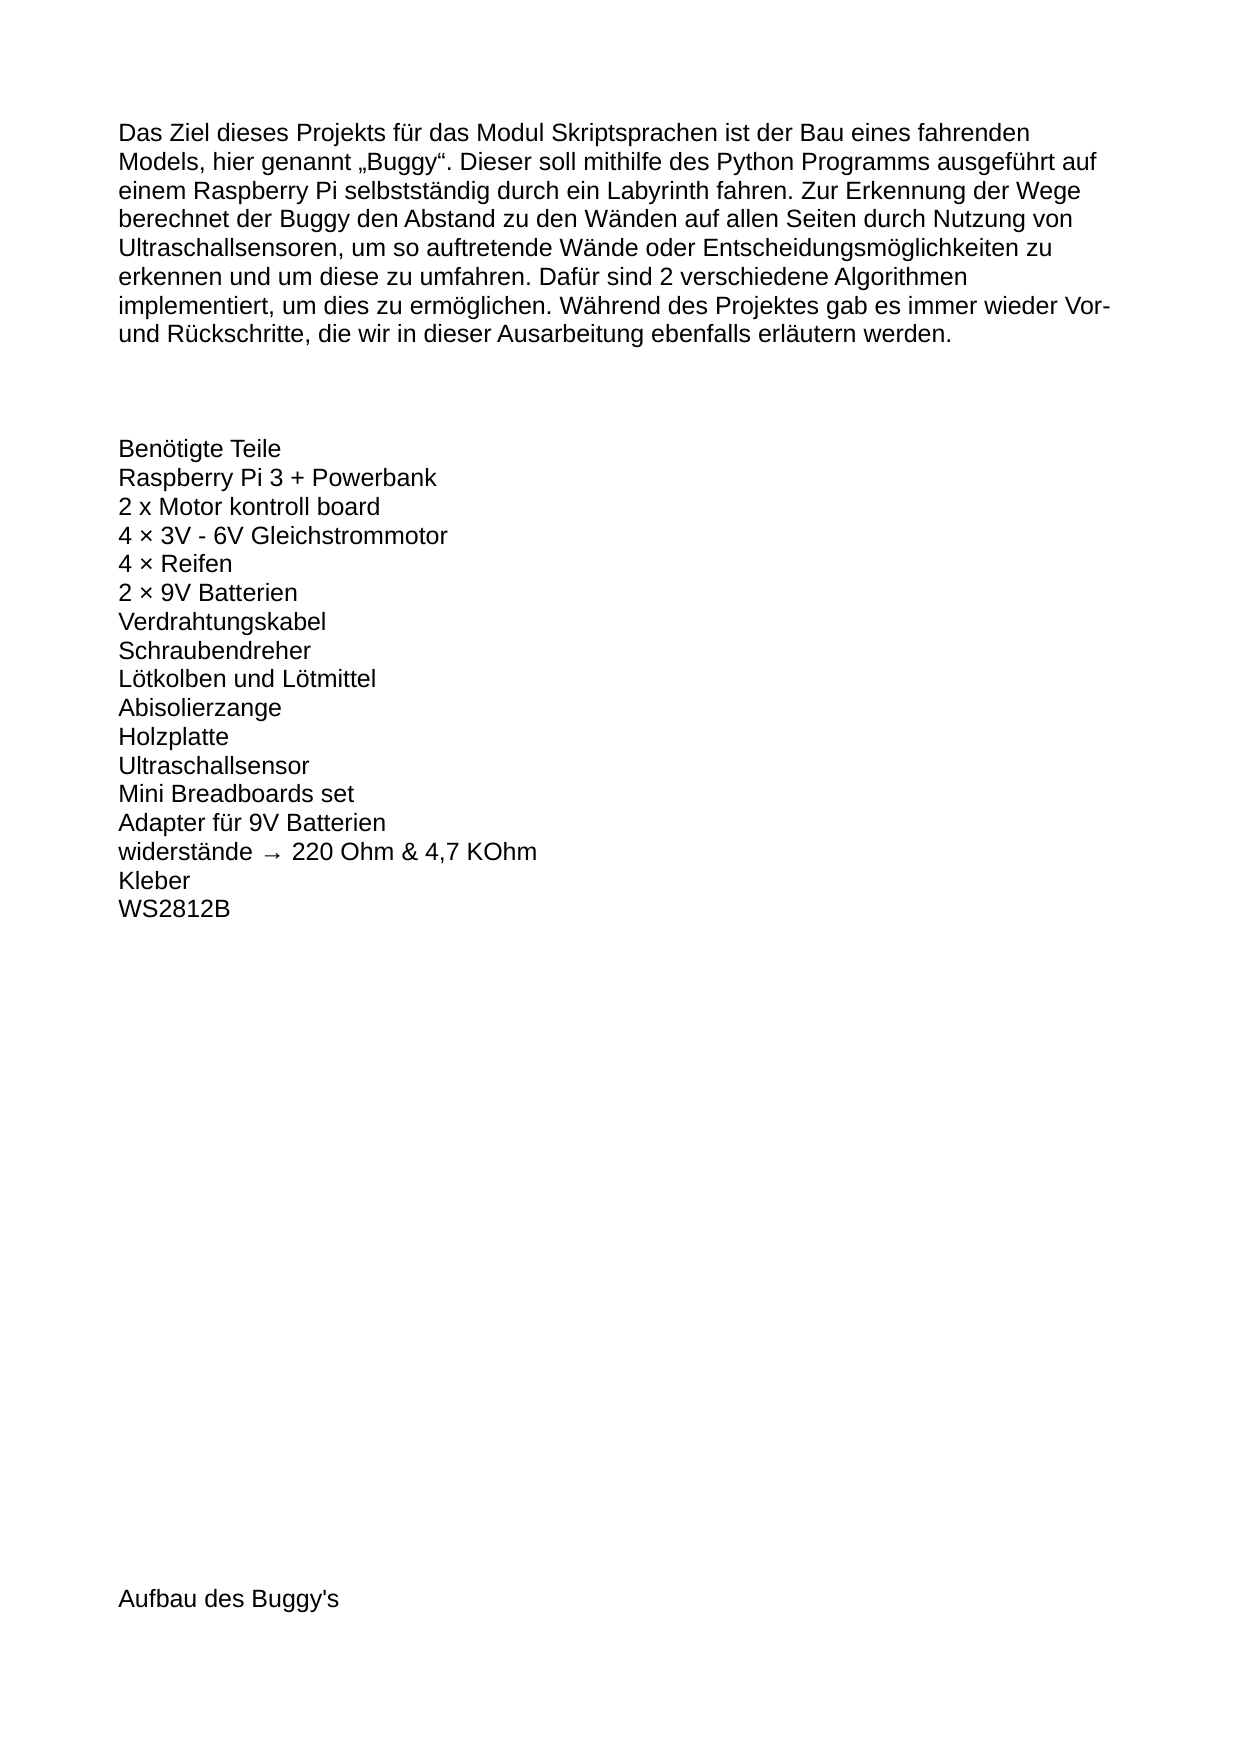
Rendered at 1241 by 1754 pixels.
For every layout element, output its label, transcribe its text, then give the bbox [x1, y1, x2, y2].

text Verdrahtungskabel [118, 607, 1122, 636]
text 2 × 9V Batterien [118, 578, 1122, 607]
text Aufbau des Buggy's [118, 1584, 1122, 1613]
text Das Ziel dieses Projekts für das Modul Skriptsprachen ist der Bau eines fahrenden Models, hier genannt „Buggy“. Dieser soll mithilfe des Python Programms ausgeführt auf einem Raspberry Pi selbstständig durch ein Labyrinth fahren. Zur Erkennung der Wege berechnet der Buggy den Abstand zu den Wänden auf allen Seiten durch Nutzung von Ultraschallsensoren, um so auftretende Wände oder Entscheidungsmöglichkeiten zu erkennen und um diese zu umfahren. Dafür sind 2 verschiedene Algorithmen implementiert, um dies zu ermöglichen. Während des Projektes gab es immer wieder Vor- und Rückschritte, die wir in dieser Ausarbeitung ebenfalls erläutern werden. [118, 118, 1122, 348]
text Adapter für 9V Batterien [118, 808, 1122, 837]
text Raspberry Pi 3 + Powerbank [118, 463, 1122, 492]
text Ultraschallsensor [118, 751, 1122, 779]
list Lötkolben und Lötmittel [118, 664, 1122, 693]
text Kleber [118, 866, 1122, 894]
list Abisolierzange [118, 693, 1122, 722]
text WS2812B [118, 894, 1122, 923]
list 4 × 3V - 6V Gleichstrommotor [118, 521, 1122, 549]
text widerstände → 220 Ohm & 4,7 KOhm [118, 837, 1122, 866]
list Holzplatte [118, 722, 1122, 751]
list Schraubendreher [118, 636, 1122, 664]
text Mini Breadboards set [118, 779, 1122, 808]
list 2 x Motor kontroll board [118, 492, 1122, 521]
text Benötigte Teile [118, 434, 1122, 463]
list 4 × Reifen [118, 549, 1122, 578]
